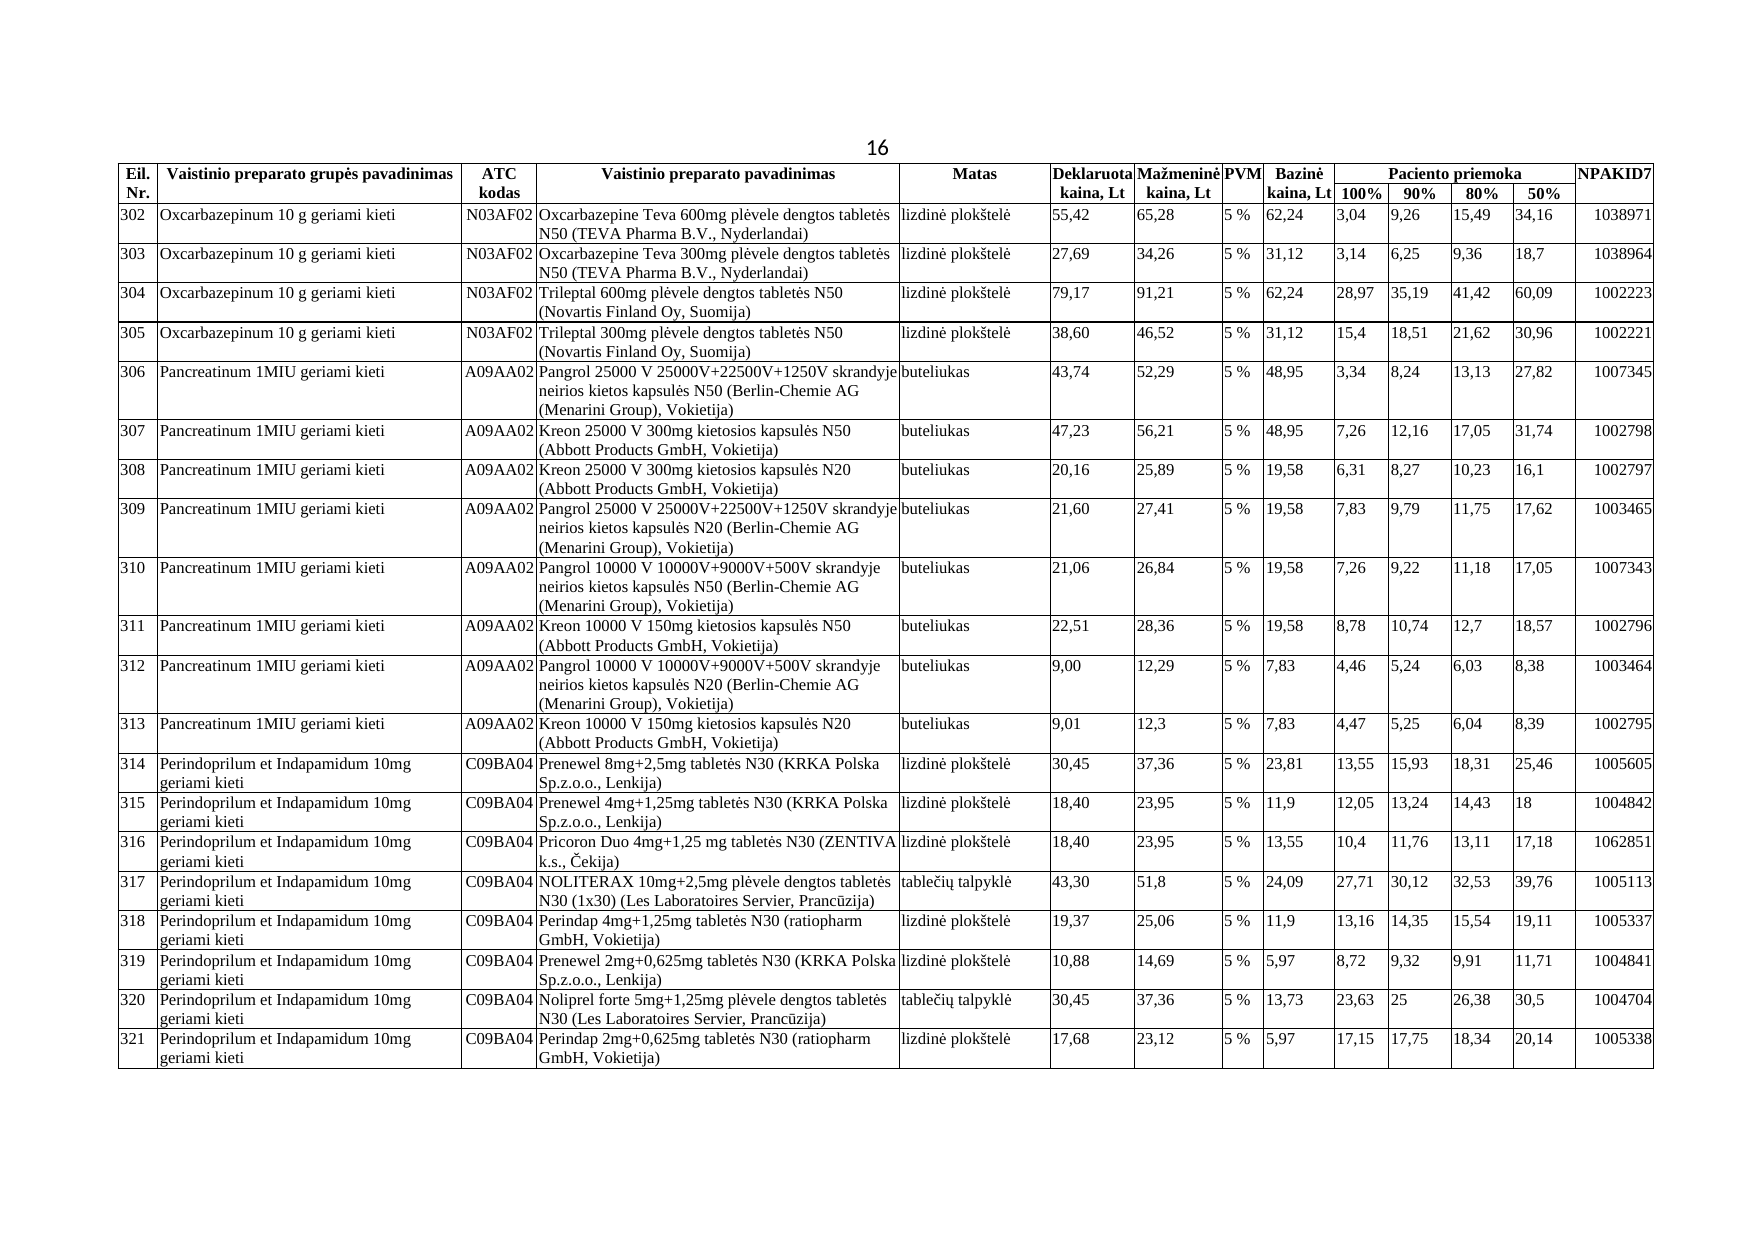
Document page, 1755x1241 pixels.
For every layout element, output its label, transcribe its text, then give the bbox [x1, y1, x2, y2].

table_cell 23,63 [1335, 990, 1388, 1028]
table_cell N03AF02 [462, 244, 536, 282]
table_cell 11,9 [1264, 911, 1334, 949]
table_cell 34,16 [1514, 204, 1575, 243]
table_cell 37,36 [1135, 754, 1222, 792]
table_cell 19,58 [1264, 616, 1334, 654]
table_cell 5 % [1223, 323, 1263, 361]
table_cell 62,24 [1264, 283, 1334, 321]
table_cell Kreon 10000 V 150mg kietosios kapsulės N20 (Abbott Products GmbH, Vokietija) [537, 714, 899, 752]
table_cell 1005337 [1576, 911, 1653, 949]
table_cell A09AA02 [462, 499, 536, 557]
table_cell tablečių talpyklė [900, 990, 1050, 1028]
table_header Eil. Nr. [119, 164, 157, 203]
table_cell 47,23 [1051, 420, 1134, 459]
table_cell buteliukas [900, 420, 1050, 459]
table_cell 5,97 [1264, 950, 1334, 989]
table_cell 14,35 [1389, 911, 1451, 949]
table_cell 8,39 [1514, 714, 1575, 752]
table_cell Pancreatinum 1MIU geriami kieti [158, 460, 461, 498]
table_cell 17,15 [1335, 1029, 1388, 1067]
table_cell 13,24 [1389, 793, 1451, 831]
table_cell 15,93 [1389, 754, 1451, 792]
table_cell lizdinė plokštelė [900, 832, 1050, 871]
table_cell 12,16 [1389, 420, 1451, 459]
table_cell Perindoprilum et Indapamidum 10mg geriami kieti [158, 990, 461, 1028]
table_cell 10,4 [1335, 832, 1388, 871]
table_cell 65,28 [1135, 204, 1222, 243]
table_cell 5 % [1223, 990, 1263, 1028]
table_cell C09BA04 [462, 872, 536, 910]
table_cell C09BA04 [462, 950, 536, 989]
table_cell 5 % [1223, 616, 1263, 654]
table_cell lizdinė plokštelė [900, 204, 1050, 243]
table_cell 19,58 [1264, 499, 1334, 557]
table_cell 27,41 [1135, 499, 1222, 557]
table_cell buteliukas [900, 714, 1050, 752]
table_cell 304 [119, 283, 157, 321]
table_cell 48,95 [1264, 362, 1334, 419]
table_cell 302 [119, 204, 157, 243]
table_cell lizdinė plokštelė [900, 793, 1050, 831]
table_cell Oxcarbazepinum 10 g geriami kieti [158, 204, 461, 243]
table_cell 31,74 [1514, 420, 1575, 459]
table_cell 313 [119, 714, 157, 752]
table_cell 17,05 [1514, 558, 1575, 615]
table_cell Perindap 4mg+1,25mg tabletės N30 (ratiopharm GmbH, Vokietija) [537, 911, 899, 949]
table_cell N03AF02 [462, 323, 536, 361]
table_cell buteliukas [900, 558, 1050, 615]
table_cell 30,45 [1051, 990, 1134, 1028]
table_cell 7,26 [1335, 558, 1388, 615]
table_cell lizdinė plokštelė [900, 323, 1050, 361]
table_cell 11,76 [1389, 832, 1451, 871]
table_header Vaistinio preparato grupės pavadinimas [158, 164, 461, 203]
table_cell Pancreatinum 1MIU geriami kieti [158, 714, 461, 752]
table_cell 17,75 [1389, 1029, 1451, 1067]
table_cell 1038964 [1576, 244, 1653, 282]
table_cell Kreon 25000 V 300mg kietosios kapsulės N20 (Abbott Products GmbH, Vokietija) [537, 460, 899, 498]
table_cell 24,09 [1264, 872, 1334, 910]
table_cell 32,53 [1452, 872, 1513, 910]
table_cell 28,97 [1335, 283, 1388, 321]
table_cell 1003465 [1576, 499, 1653, 557]
table_cell 10,74 [1389, 616, 1451, 654]
table_cell Perindoprilum et Indapamidum 10mg geriami kieti [158, 754, 461, 792]
table_cell 91,21 [1135, 283, 1222, 321]
table_cell 11,18 [1452, 558, 1513, 615]
table_cell 5,97 [1264, 1029, 1334, 1067]
table_cell 31,12 [1264, 244, 1334, 282]
table_cell tablečių talpyklė [900, 872, 1050, 910]
table_cell 13,13 [1452, 362, 1513, 419]
table_cell Prenewel 8mg+2,5mg tabletės N30 (KRKA Polska Sp.z.o.o., Lenkija) [537, 754, 899, 792]
table_cell 27,71 [1335, 872, 1388, 910]
table_cell 1004704 [1576, 990, 1653, 1028]
table_cell 48,95 [1264, 420, 1334, 459]
table_cell 56,21 [1135, 420, 1222, 459]
table_cell 17,05 [1452, 420, 1513, 459]
table_cell 1004841 [1576, 950, 1653, 989]
table_cell A09AA02 [462, 362, 536, 419]
table_cell Pancreatinum 1MIU geriami kieti [158, 656, 461, 713]
table_header Paciento priemoka [1335, 164, 1575, 183]
table_header PVM [1223, 164, 1263, 203]
table_cell 27,82 [1514, 362, 1575, 419]
table_cell 30,96 [1514, 323, 1575, 361]
table_cell 5 % [1223, 754, 1263, 792]
table_cell 43,30 [1051, 872, 1134, 910]
table_cell 307 [119, 420, 157, 459]
table_cell 18,31 [1452, 754, 1513, 792]
table_cell 5 % [1223, 362, 1263, 419]
table_cell 11,9 [1264, 793, 1334, 831]
table_cell 4,46 [1335, 656, 1388, 713]
table_cell A09AA02 [462, 420, 536, 459]
table_cell 5 % [1223, 420, 1263, 459]
table_cell N03AF02 [462, 283, 536, 321]
table_cell 26,84 [1135, 558, 1222, 615]
table_cell buteliukas [900, 499, 1050, 557]
table_cell 8,27 [1389, 460, 1451, 498]
table_cell 79,17 [1051, 283, 1134, 321]
table_cell Pangrol 10000 V 10000V+9000V+500V skrandyje neirios kietos kapsulės N20 (Berlin-Chemie AG (Menarini Group), Vokietija) [537, 656, 899, 713]
table_cell 5 % [1223, 499, 1263, 557]
table_cell 5 % [1223, 1029, 1263, 1067]
table_header NPAKID7 [1576, 164, 1653, 203]
table_cell 17,68 [1051, 1029, 1134, 1067]
table_cell A09AA02 [462, 616, 536, 654]
table_cell 312 [119, 656, 157, 713]
table_cell Perindoprilum et Indapamidum 10mg geriami kieti [158, 1029, 461, 1067]
table_cell 41,42 [1452, 283, 1513, 321]
table_cell Pancreatinum 1MIU geriami kieti [158, 362, 461, 419]
table_cell 11,75 [1452, 499, 1513, 557]
table_cell 90% [1389, 184, 1451, 203]
table_cell 13,73 [1264, 990, 1334, 1028]
table_cell Pangrol 10000 V 10000V+9000V+500V skrandyje neirios kietos kapsulės N50 (Berlin-Chemie AG (Menarini Group), Vokietija) [537, 558, 899, 615]
table_cell 18,57 [1514, 616, 1575, 654]
table_cell 310 [119, 558, 157, 615]
table_cell Pangrol 25000 V 25000V+22500V+1250V skrandyje neirios kietos kapsulės N20 (Berlin-Chemie AG (Menarini Group), Vokietija) [537, 499, 899, 557]
table_cell lizdinė plokštelė [900, 1029, 1050, 1067]
table_cell 23,95 [1135, 832, 1222, 871]
table_header Mažmeninė kaina, Lt [1135, 164, 1222, 203]
table_cell 27,69 [1051, 244, 1134, 282]
table_cell 7,83 [1335, 499, 1388, 557]
table_cell 8,38 [1514, 656, 1575, 713]
table_cell 23,95 [1135, 793, 1222, 831]
table_cell 8,72 [1335, 950, 1388, 989]
table_cell 26,38 [1452, 990, 1513, 1028]
table_cell 8,24 [1389, 362, 1451, 419]
table_cell 1038971 [1576, 204, 1653, 243]
table_cell 5 % [1223, 656, 1263, 713]
table_cell 25,46 [1514, 754, 1575, 792]
table_cell 11,71 [1514, 950, 1575, 989]
table_cell 1007343 [1576, 558, 1653, 615]
table_header Vaistinio preparato pavadinimas [537, 164, 899, 203]
table_cell 25,06 [1135, 911, 1222, 949]
table_cell 16,1 [1514, 460, 1575, 498]
table_cell 5 % [1223, 911, 1263, 949]
table_cell buteliukas [900, 362, 1050, 419]
table_cell 1002221 [1576, 323, 1653, 361]
table_cell 23,12 [1135, 1029, 1222, 1067]
table_cell 316 [119, 832, 157, 871]
table_cell 15,4 [1335, 323, 1388, 361]
table_cell 18,40 [1051, 832, 1134, 871]
table_cell 13,16 [1335, 911, 1388, 949]
table_cell A09AA02 [462, 714, 536, 752]
table_cell 315 [119, 793, 157, 831]
table_cell 1004842 [1576, 793, 1653, 831]
table_cell 18,34 [1452, 1029, 1513, 1067]
table_cell 5,25 [1389, 714, 1451, 752]
table_cell Oxcarbazepinum 10 g geriami kieti [158, 283, 461, 321]
table_cell 8,78 [1335, 616, 1388, 654]
table_cell 6,25 [1389, 244, 1451, 282]
table_cell 305 [119, 323, 157, 361]
table_cell C09BA04 [462, 1029, 536, 1067]
table_cell Pancreatinum 1MIU geriami kieti [158, 499, 461, 557]
table_cell Pancreatinum 1MIU geriami kieti [158, 616, 461, 654]
table_cell 30,5 [1514, 990, 1575, 1028]
table_cell 308 [119, 460, 157, 498]
table_cell Pancreatinum 1MIU geriami kieti [158, 558, 461, 615]
table_cell 1002796 [1576, 616, 1653, 654]
table_cell 10,23 [1452, 460, 1513, 498]
table_cell Pricoron Duo 4mg+1,25 mg tabletės N30 (ZENTIVA k.s., Čekija) [537, 832, 899, 871]
table_cell 46,52 [1135, 323, 1222, 361]
table_cell 50% [1514, 184, 1575, 203]
table_cell 19,11 [1514, 911, 1575, 949]
table_cell 18 [1514, 793, 1575, 831]
table_cell 7,83 [1264, 714, 1334, 752]
table_cell 30,45 [1051, 754, 1134, 792]
table_cell Perindap 2mg+0,625mg tabletės N30 (ratiopharm GmbH, Vokietija) [537, 1029, 899, 1067]
table_cell 5 % [1223, 558, 1263, 615]
table_cell 31,12 [1264, 323, 1334, 361]
table_cell 30,12 [1389, 872, 1451, 910]
table_cell Oxcarbazepinum 10 g geriami kieti [158, 244, 461, 282]
table_cell 317 [119, 872, 157, 910]
table_header Bazinė kaina, Lt [1264, 164, 1334, 203]
table_cell 60,09 [1514, 283, 1575, 321]
table_cell 3,14 [1335, 244, 1388, 282]
table_cell 21,62 [1452, 323, 1513, 361]
table_cell 3,04 [1335, 204, 1388, 243]
table_cell 6,04 [1452, 714, 1513, 752]
table_cell 12,05 [1335, 793, 1388, 831]
table_cell 4,47 [1335, 714, 1388, 752]
table_cell 55,42 [1051, 204, 1134, 243]
table_cell 22,51 [1051, 616, 1134, 654]
table_cell 9,00 [1051, 656, 1134, 713]
table_cell 20,14 [1514, 1029, 1575, 1067]
table_cell Trileptal 600mg plėvele dengtos tabletės N50 (Novartis Finland Oy, Suomija) [537, 283, 899, 321]
table_cell NOLITERAX 10mg+2,5mg plėvele dengtos tabletės N30 (1x30) (Les Laboratoires Servier, Prancūzija) [537, 872, 899, 910]
table_cell 62,24 [1264, 204, 1334, 243]
table_cell 18,7 [1514, 244, 1575, 282]
table_cell 321 [119, 1029, 157, 1067]
table_cell 15,49 [1452, 204, 1513, 243]
table_cell 13,11 [1452, 832, 1513, 871]
table_cell 18,51 [1389, 323, 1451, 361]
table_cell 21,06 [1051, 558, 1134, 615]
table_cell 9,26 [1389, 204, 1451, 243]
table_cell Pangrol 25000 V 25000V+22500V+1250V skrandyje neirios kietos kapsulės N50 (Berlin-Chemie AG (Menarini Group), Vokietija) [537, 362, 899, 419]
table_cell 9,79 [1389, 499, 1451, 557]
table_cell 9,36 [1452, 244, 1513, 282]
table_cell 1062851 [1576, 832, 1653, 871]
table_cell Pancreatinum 1MIU geriami kieti [158, 420, 461, 459]
table_cell 25 [1389, 990, 1451, 1028]
table_cell 13,55 [1264, 832, 1334, 871]
table_cell lizdinė plokštelė [900, 754, 1050, 792]
table_header Deklaruota kaina, Lt [1051, 164, 1134, 203]
table_cell C09BA04 [462, 793, 536, 831]
table_cell C09BA04 [462, 832, 536, 871]
table_cell 14,69 [1135, 950, 1222, 989]
table_cell 51,8 [1135, 872, 1222, 910]
table_cell 1003464 [1576, 656, 1653, 713]
table_cell 311 [119, 616, 157, 654]
table_cell Perindoprilum et Indapamidum 10mg geriami kieti [158, 872, 461, 910]
table_cell Kreon 10000 V 150mg kietosios kapsulės N50 (Abbott Products GmbH, Vokietija) [537, 616, 899, 654]
table_cell lizdinė plokštelė [900, 950, 1050, 989]
table_cell Perindoprilum et Indapamidum 10mg geriami kieti [158, 911, 461, 949]
table_cell Perindoprilum et Indapamidum 10mg geriami kieti [158, 793, 461, 831]
table_header ATC kodas [462, 164, 536, 203]
table_cell lizdinė plokštelė [900, 283, 1050, 321]
table_cell 15,54 [1452, 911, 1513, 949]
table_cell 7,26 [1335, 420, 1388, 459]
table_cell Oxcarbazepine Teva 600mg plėvele dengtos tabletės N50 (TEVA Pharma B.V., Nyderlandai) [537, 204, 899, 243]
table_cell Noliprel forte 5mg+1,25mg plėvele dengtos tabletės N30 (Les Laboratoires Servier, Prancūzija) [537, 990, 899, 1028]
table_cell 6,31 [1335, 460, 1388, 498]
table_cell 19,58 [1264, 558, 1334, 615]
table_cell Kreon 25000 V 300mg kietosios kapsulės N50 (Abbott Products GmbH, Vokietija) [537, 420, 899, 459]
table_cell 23,81 [1264, 754, 1334, 792]
table_cell 303 [119, 244, 157, 282]
table_cell 9,01 [1051, 714, 1134, 752]
table_cell 9,22 [1389, 558, 1451, 615]
table_cell Perindoprilum et Indapamidum 10mg geriami kieti [158, 832, 461, 871]
table_cell 80% [1452, 184, 1513, 203]
table_cell 1005605 [1576, 754, 1653, 792]
table_cell 19,37 [1051, 911, 1134, 949]
table_cell 18,40 [1051, 793, 1134, 831]
table_cell 1002797 [1576, 460, 1653, 498]
table_cell 13,55 [1335, 754, 1388, 792]
table_cell 12,3 [1135, 714, 1222, 752]
table_cell 37,36 [1135, 990, 1222, 1028]
table_cell 319 [119, 950, 157, 989]
table_cell A09AA02 [462, 558, 536, 615]
table_cell 25,89 [1135, 460, 1222, 498]
table_cell 1005338 [1576, 1029, 1653, 1067]
table_cell 43,74 [1051, 362, 1134, 419]
table_cell 14,43 [1452, 793, 1513, 831]
table_cell C09BA04 [462, 990, 536, 1028]
table_cell 19,58 [1264, 460, 1334, 498]
table_cell Prenewel 2mg+0,625mg tabletės N30 (KRKA Polska Sp.z.o.o., Lenkija) [537, 950, 899, 989]
table_cell buteliukas [900, 656, 1050, 713]
table_cell A09AA02 [462, 656, 536, 713]
table_cell 35,19 [1389, 283, 1451, 321]
table_cell 7,83 [1264, 656, 1334, 713]
table_cell 1002798 [1576, 420, 1653, 459]
table_cell 5 % [1223, 872, 1263, 910]
table_cell 1007345 [1576, 362, 1653, 419]
table_cell N03AF02 [462, 204, 536, 243]
table_cell A09AA02 [462, 460, 536, 498]
table_cell 314 [119, 754, 157, 792]
table_cell C09BA04 [462, 911, 536, 949]
table_cell lizdinė plokštelė [900, 244, 1050, 282]
table_cell Trileptal 300mg plėvele dengtos tabletės N50 (Novartis Finland Oy, Suomija) [537, 323, 899, 361]
table_cell 20,16 [1051, 460, 1134, 498]
table_cell 52,29 [1135, 362, 1222, 419]
table_cell 17,62 [1514, 499, 1575, 557]
table_cell C09BA04 [462, 754, 536, 792]
table_cell 34,26 [1135, 244, 1222, 282]
table_cell 100% [1335, 184, 1388, 203]
table_cell 1002795 [1576, 714, 1653, 752]
table_cell 5 % [1223, 244, 1263, 282]
table_cell 306 [119, 362, 157, 419]
table_header Matas [900, 164, 1050, 203]
table_cell Prenewel 4mg+1,25mg tabletės N30 (KRKA Polska Sp.z.o.o., Lenkija) [537, 793, 899, 831]
table_cell 309 [119, 499, 157, 557]
table_cell 10,88 [1051, 950, 1134, 989]
table_cell 39,76 [1514, 872, 1575, 910]
table_cell lizdinė plokštelė [900, 911, 1050, 949]
table_cell 5 % [1223, 832, 1263, 871]
table_cell 318 [119, 911, 157, 949]
table_cell 1005113 [1576, 872, 1653, 910]
table_cell 5 % [1223, 460, 1263, 498]
table_cell 17,18 [1514, 832, 1575, 871]
table_cell 3,34 [1335, 362, 1388, 419]
table_cell 5 % [1223, 793, 1263, 831]
table_cell 5 % [1223, 283, 1263, 321]
table_cell 5 % [1223, 714, 1263, 752]
table_cell 1002223 [1576, 283, 1653, 321]
table_cell 5 % [1223, 204, 1263, 243]
table_cell buteliukas [900, 616, 1050, 654]
table_cell Oxcarbazepine Teva 300mg plėvele dengtos tabletės N50 (TEVA Pharma B.V., Nyderlandai) [537, 244, 899, 282]
table_cell 9,91 [1452, 950, 1513, 989]
table_cell 12,29 [1135, 656, 1222, 713]
table_cell 6,03 [1452, 656, 1513, 713]
table_cell 28,36 [1135, 616, 1222, 654]
table_cell 12,7 [1452, 616, 1513, 654]
table_cell Oxcarbazepinum 10 g geriami kieti [158, 323, 461, 361]
table_cell 9,32 [1389, 950, 1451, 989]
table_cell 38,60 [1051, 323, 1134, 361]
table_cell 5 % [1223, 950, 1263, 989]
table_cell 5,24 [1389, 656, 1451, 713]
table_cell buteliukas [900, 460, 1050, 498]
table_cell Perindoprilum et Indapamidum 10mg geriami kieti [158, 950, 461, 989]
table_cell 21,60 [1051, 499, 1134, 557]
table_cell 320 [119, 990, 157, 1028]
